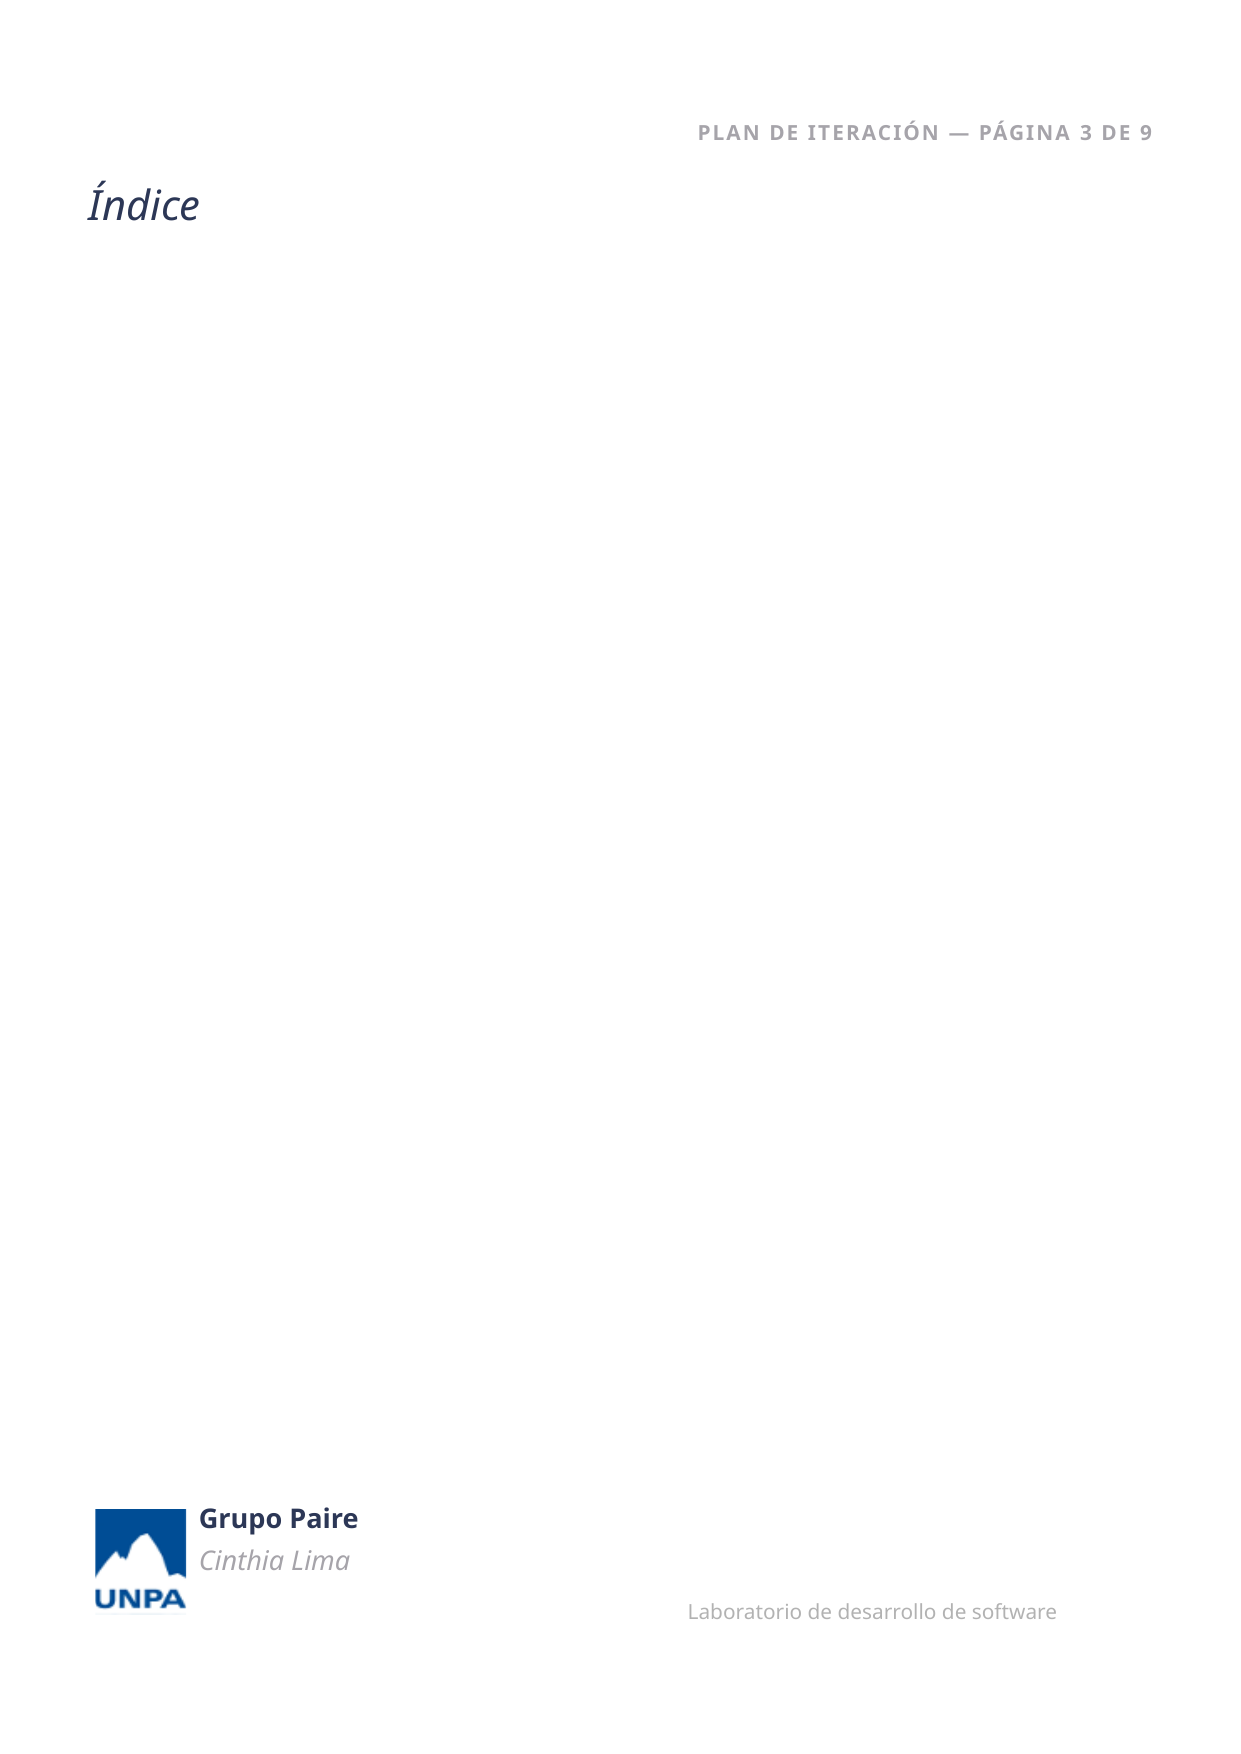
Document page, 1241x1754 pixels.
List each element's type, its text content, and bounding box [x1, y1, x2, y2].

picture [95, 1509, 187, 1615]
text Índice [88, 176, 1152, 233]
